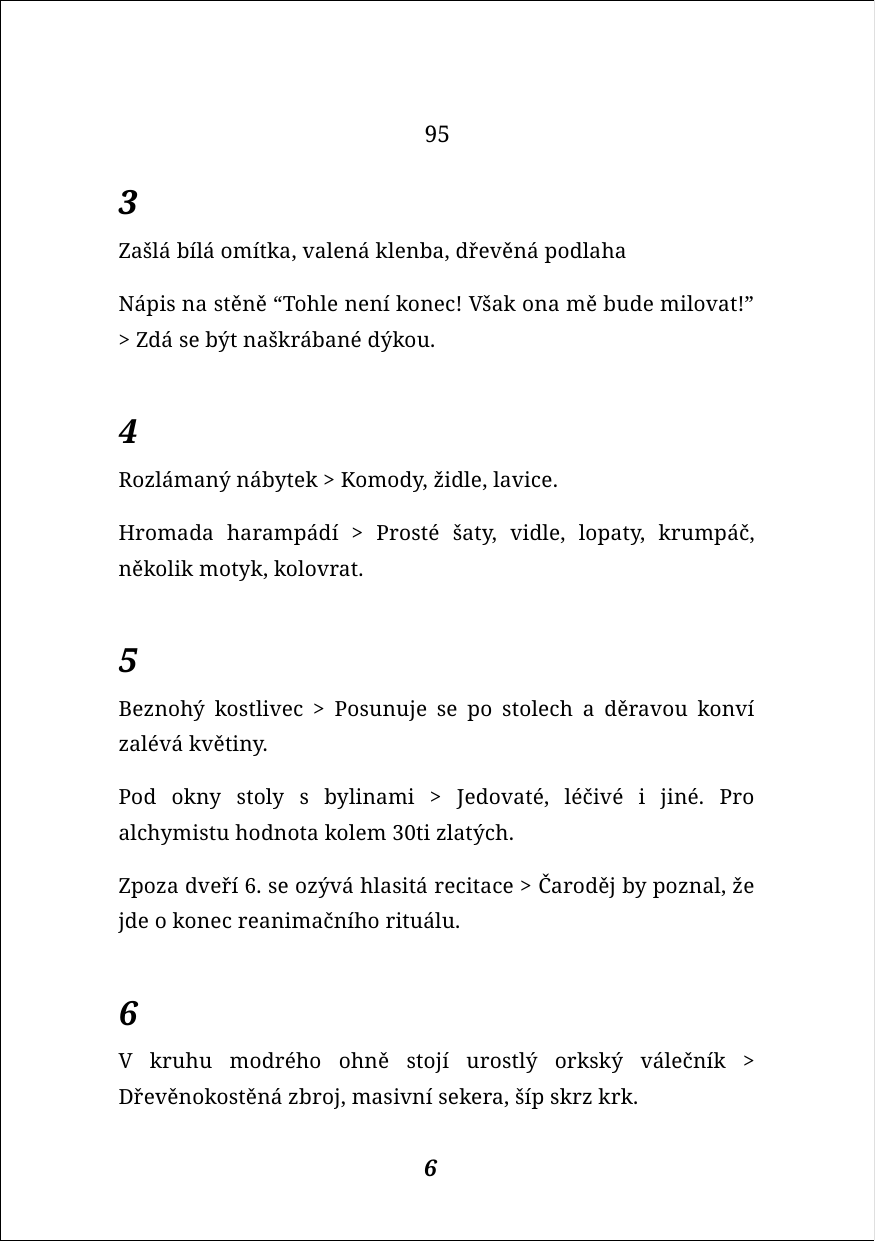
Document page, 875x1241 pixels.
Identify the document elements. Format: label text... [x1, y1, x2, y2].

subtitle 5 [118, 636, 756, 682]
text Beznohý kostlivec > Posunuje se po stolech a děravou konví zalévá květiny. [118, 694, 756, 758]
text V kruhu modrého ohně stojí urostlý orkský válečník > Dřevěnokostěná zbroj, masivní sekera, šíp skrz krk. [118, 1047, 756, 1111]
subtitle 4 [118, 408, 756, 453]
text Rozlámaný nábytek > Komody, židle, lavice. [118, 465, 756, 493]
text Hromada harampádí > Prosté šaty, vidle, lopaty, krumpáč, několik motyk, kolovrat. [118, 518, 756, 582]
subtitle 6 [118, 989, 756, 1035]
text Zašlá bílá omítka, valená klenba, dřevěná podlaha [118, 236, 756, 264]
text Zpoza dveří 6. se ozývá hlasitá recitace > Čaroděj by poznal, že jde o konec reanimačního rituálu. [118, 871, 756, 935]
text Nápis na stěně “Tohle není konec! Však ona mě bude milovat!” > Zdá se být naškrábané dýkou. [118, 289, 756, 353]
text Pod okny stoly s bylinami > Jedovaté, léčivé i jiné. Pro alchymistu hodnota kolem 30ti zlatých. [118, 782, 756, 846]
subtitle 3 [118, 179, 756, 224]
